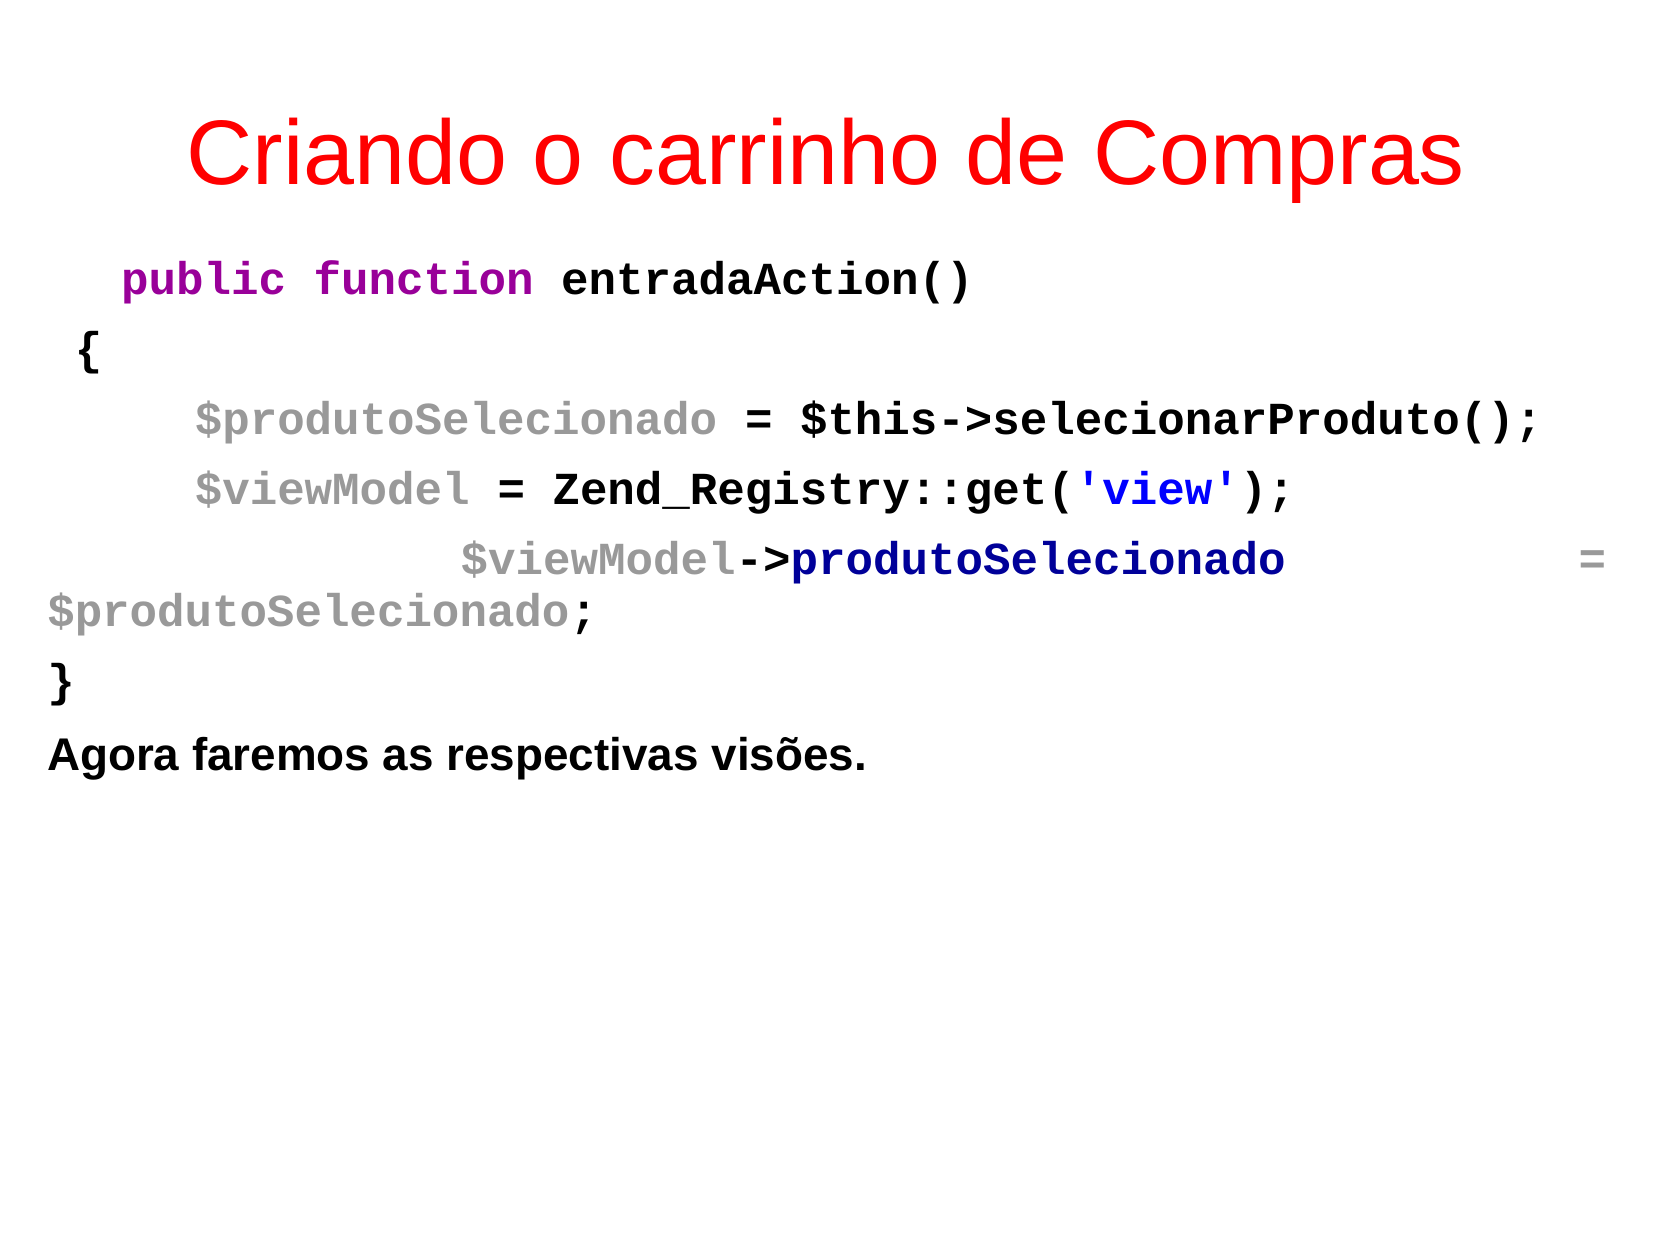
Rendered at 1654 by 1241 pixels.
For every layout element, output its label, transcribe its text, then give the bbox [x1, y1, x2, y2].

title Criando o carrinho de Compras [82, 49, 1571, 256]
list public function entradaAction() { $produtoSelecionado = $this->selecionarProduto(); $viewModel = Zend_Registry::get('view'); $viewModel->produtoSelecionado = $produtoSelecionado; } Agora faremos as respectivas visões. [47, 256, 1607, 1229]
